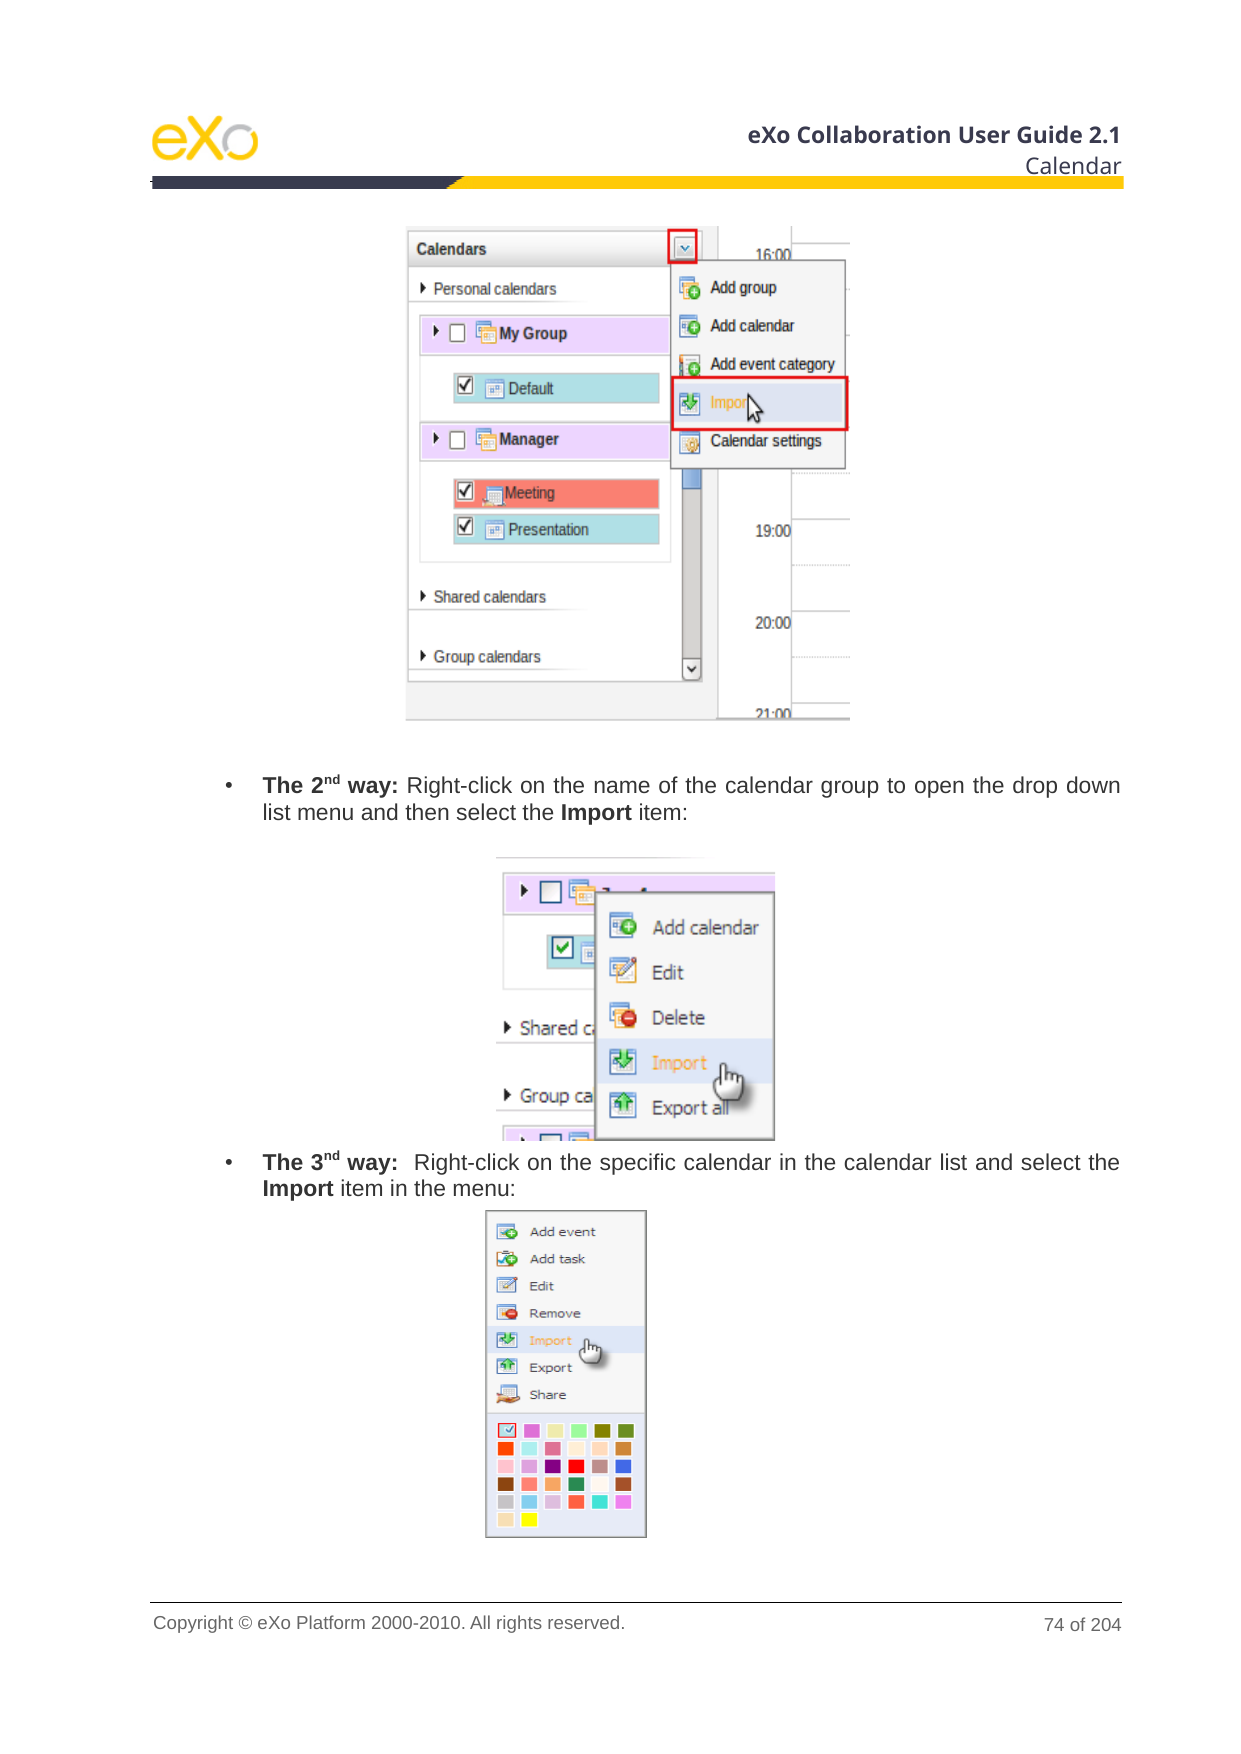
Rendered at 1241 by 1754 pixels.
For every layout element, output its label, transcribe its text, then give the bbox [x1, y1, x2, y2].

picture [485, 1209, 647, 1538]
picture [152, 115, 259, 161]
picture [152, 176, 1124, 189]
picture [496, 857, 776, 1141]
list The 2nd way: Right-click on the name of the calendar group to open the drop down list menu and then select the Import item: [225, 772, 1122, 825]
list The 3nd way: Right-click on the specific calendar in the calendar list and select the Import item in the menu: [225, 840, 1122, 1201]
picture [405, 226, 850, 724]
